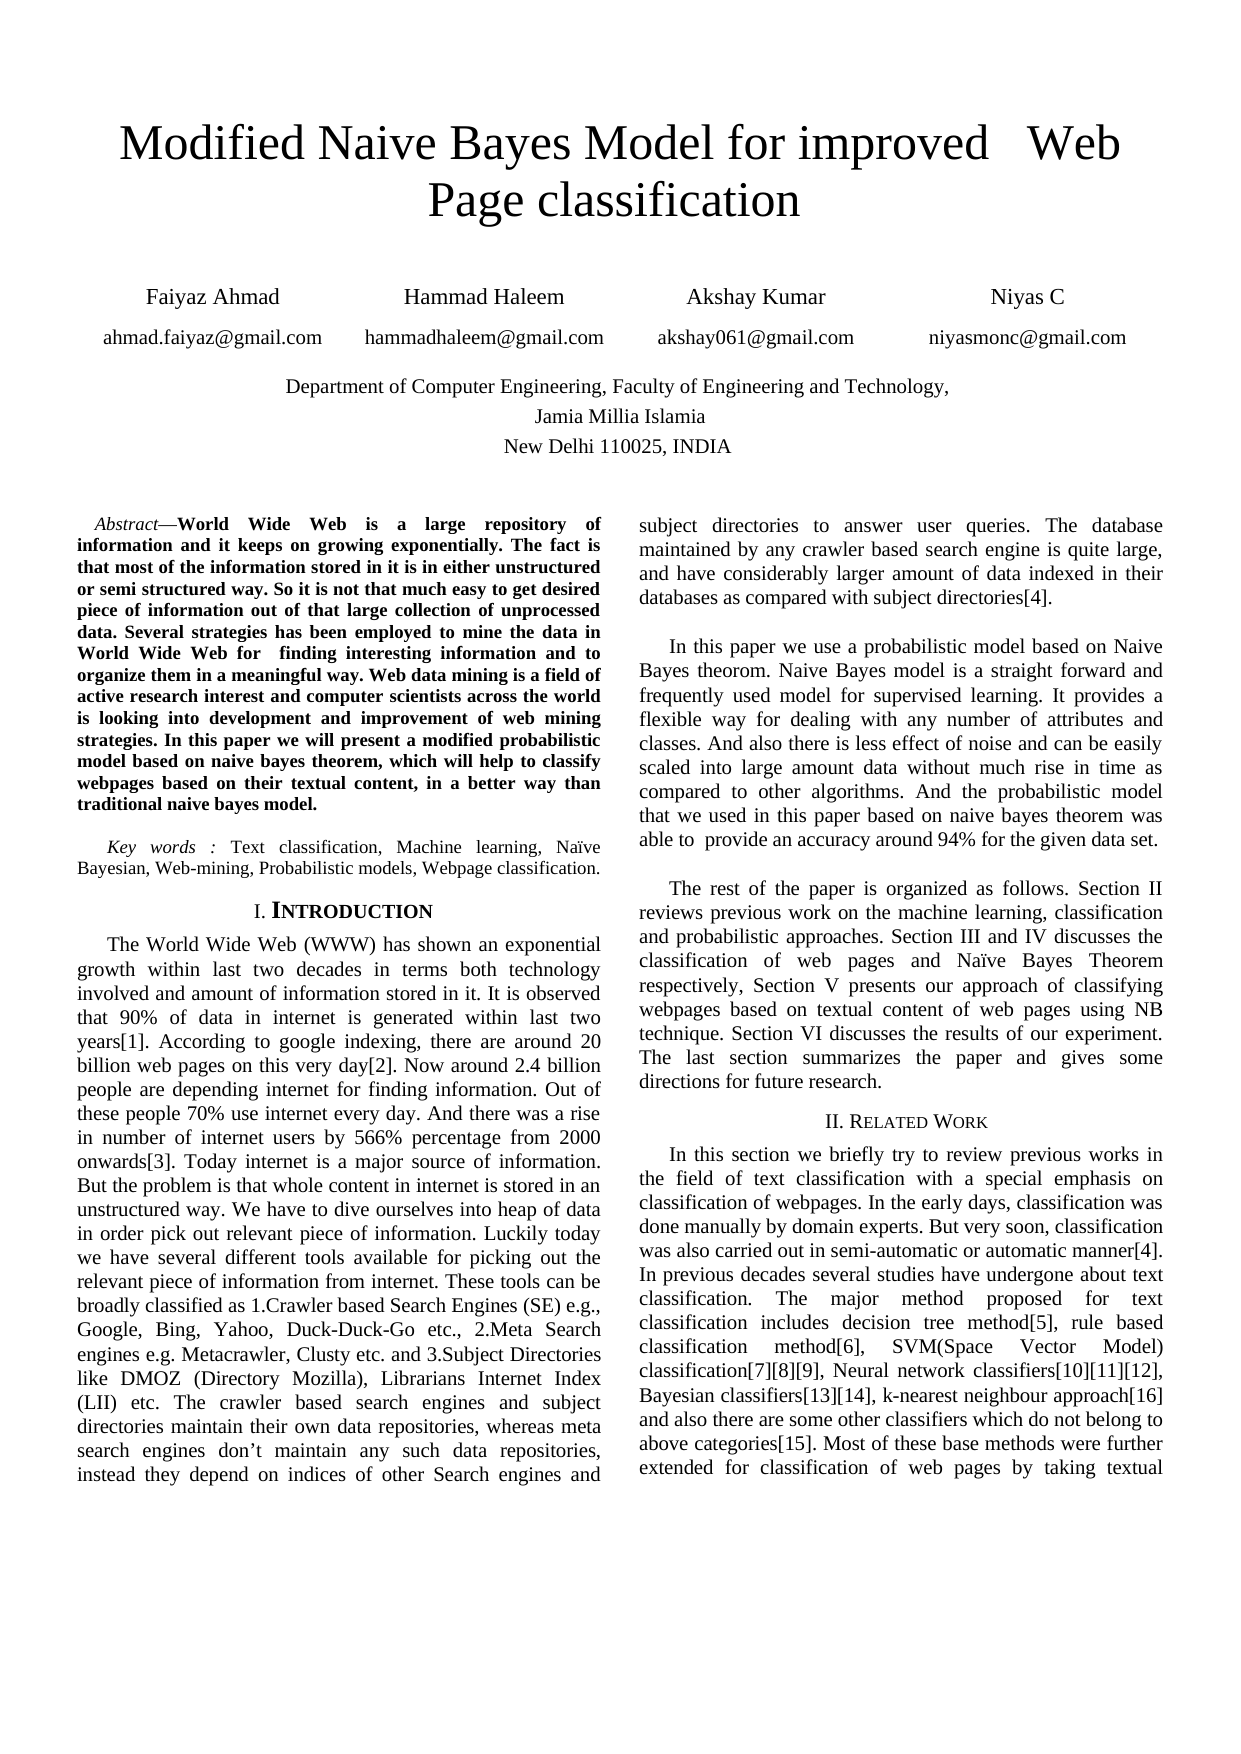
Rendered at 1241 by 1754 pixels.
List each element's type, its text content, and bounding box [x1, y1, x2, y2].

text In this paper we use a probabilistic model based on Naive Bayes theorom. Naive Bayes model is a straight forward and frequently used model for supervised learning. It provides a flexible way for dealing with any number of attributes and classes. And also there is less effect of noise and can be easily scaled into large amount data without much rise in time as compared to other algorithms. And the probabilistic model that we used in this paper based on naive bayes theorem was able to provide an accuracy around 94% for the given data set. [639, 634, 1163, 851]
table_header Niyas C [892, 240, 1163, 319]
text Department of Computer Engineering, Faculty of Engineering and Technology, [77, 374, 1163, 398]
subtitle Introduction [77, 895, 601, 924]
table_header Akshay Kumar [620, 240, 892, 319]
subtitle Related Work [639, 1109, 1163, 1133]
table_header Faiyaz Ahmad [77, 240, 348, 319]
text In this section we briefly try to review previous works in the field of text classification with a special emphasis on classification of webpages. In the early days, classification was done manually by domain experts. But very soon, classification was also carried out in semi-automatic or automatic manner[4]. In previous decades several studies have undergone about text classification. The major method proposed for text classification includes decision tree method[5], rule based classification method[6], SVM(Space Vector Model) classification[7][8][9], Neural network classifiers[10][11][12], Bayesian classifiers[13][14], k-nearest neighbour approach[16] and also there are some other classifiers which do not belong to above categories[15]. Most of these base methods were further extended for classification of web pages by taking textual [639, 1142, 1163, 1479]
table_cell ahmad.faiyaz@gmail.com [77, 320, 348, 361]
table_cell hammadhaleem@gmail.com [349, 320, 620, 361]
text New Delhi 110025, INDIA [77, 434, 1163, 458]
text The rest of the paper is organized as follows. Section II reviews previous work on the machine learning, classification and probabilistic approaches. Section III and IV discusses the classification of web pages and Naïve Bayes Theorem respectively, Section V presents our approach of classifying webpages based on textual content of web pages using NB technique. Section VI discusses the results of our experiment. The last section summarizes the paper and gives some directions for future research. [639, 876, 1163, 1093]
text Jamia Millia Islamia [77, 404, 1163, 428]
text The World Wide Web (WWW) has shown an exponential growth within last two decades in terms both technology involved and amount of information stored in it. It is observed that 90% of data in internet is generated within last two years[1]. According to google indexing, there are around 20 billion web pages on this very day[2]. Now around 2.4 billion people are depending internet for finding information. Out of these people 70% use internet every day. And there was a rise in number of internet users by 566% percentage from 2000 onwards[3]. Today internet is a major source of information. But the problem is that whole content in internet is stored in an unstructured way. We have to dive ourselves into heap of data in order pick out relevant piece of information. Luckily today we have several different tools available for picking out the relevant piece of information from internet. These tools can be broadly classified as 1.Crawler based Search Engines (SE) e.g., Google, Bing, Yahoo, Duck-Duck-Go etc., 2.Meta Search engines e.g. Metacrawler, Clusty etc. and 3.Subject Directories like DMOZ (Directory Mozilla), Librarians Internet Index (LII) etc. The crawler based search engines and subject directories maintain their own data repositories, whereas meta search engines don’t maintain any such data repositories, instead they depend on indices of other Search engines and [77, 932, 601, 1486]
text Key words : Text classification, Machine learning, Naïve Bayesian, Web-mining, Probabilistic models, Webpage classification. [77, 836, 601, 879]
table_cell niyasmonc@gmail.com [892, 320, 1163, 361]
title Modified Naive Bayes Model for improved Web Page classification [77, 112, 1163, 227]
table_header Hammad Haleem [349, 240, 620, 319]
text Abstract—World Wide Web is a large repository of information and it keeps on growing exponentially. The fact is that most of the information stored in it is in either unstructured or semi structured way. So it is not that much easy to get desired piece of information out of that large collection of unprocessed data. Several strategies has been employed to mine the data in World Wide Web for finding interesting information and to organize them in a meaningful way. Web data mining is a field of active research interest and computer scientists across the world is looking into development and improvement of web mining strategies. In this paper we will present a modified probabilistic model based on naive bayes theorem, which will help to classify webpages based on their textual content, in a better way than traditional naive bayes model. [77, 513, 601, 815]
table_cell akshay061@gmail.com [620, 320, 892, 361]
text subject directories to answer user queries. The database maintained by any crawler based search engine is quite large, and have considerably larger amount of data indexed in their databases as compared with subject directories[4]. [639, 513, 1163, 609]
